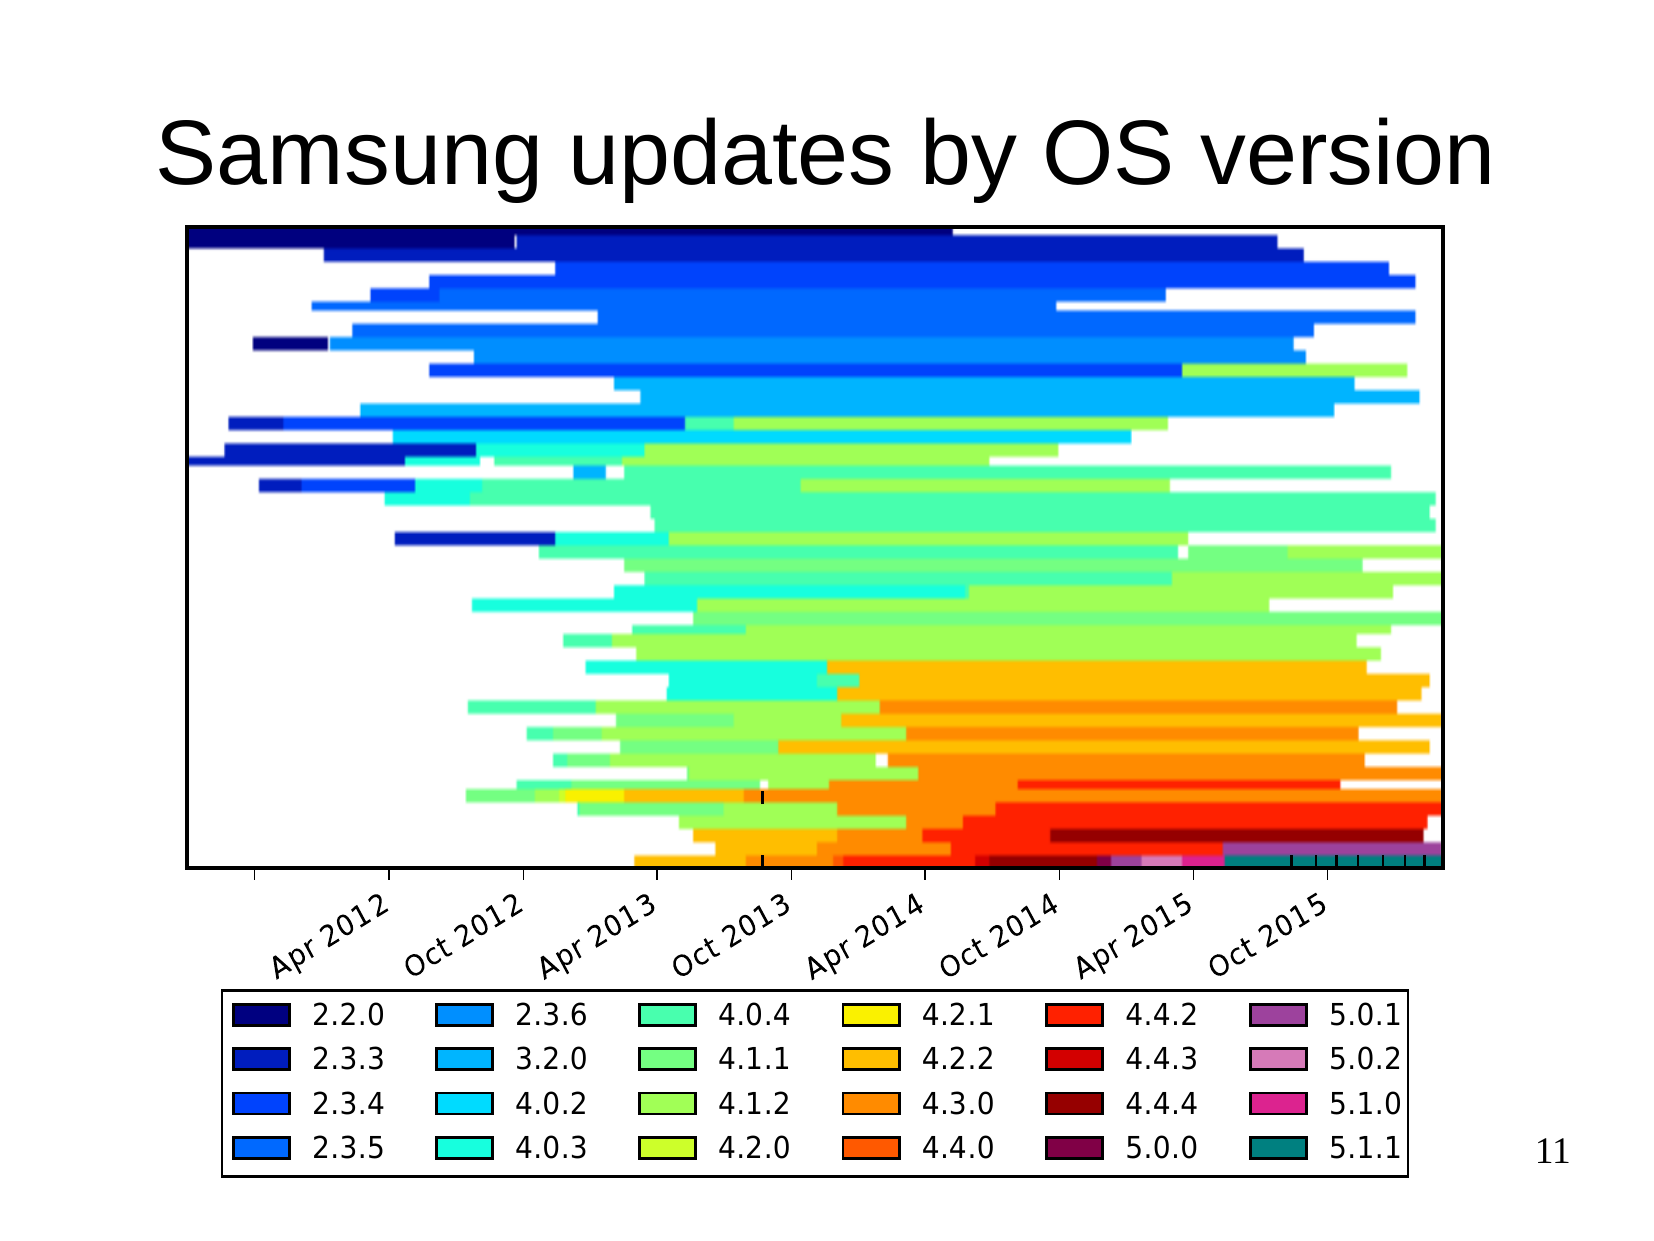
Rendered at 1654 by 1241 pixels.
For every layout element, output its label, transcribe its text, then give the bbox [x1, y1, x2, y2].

title Samsung updates by OS version [82, 49, 1571, 257]
picture [165, 212, 1465, 1181]
